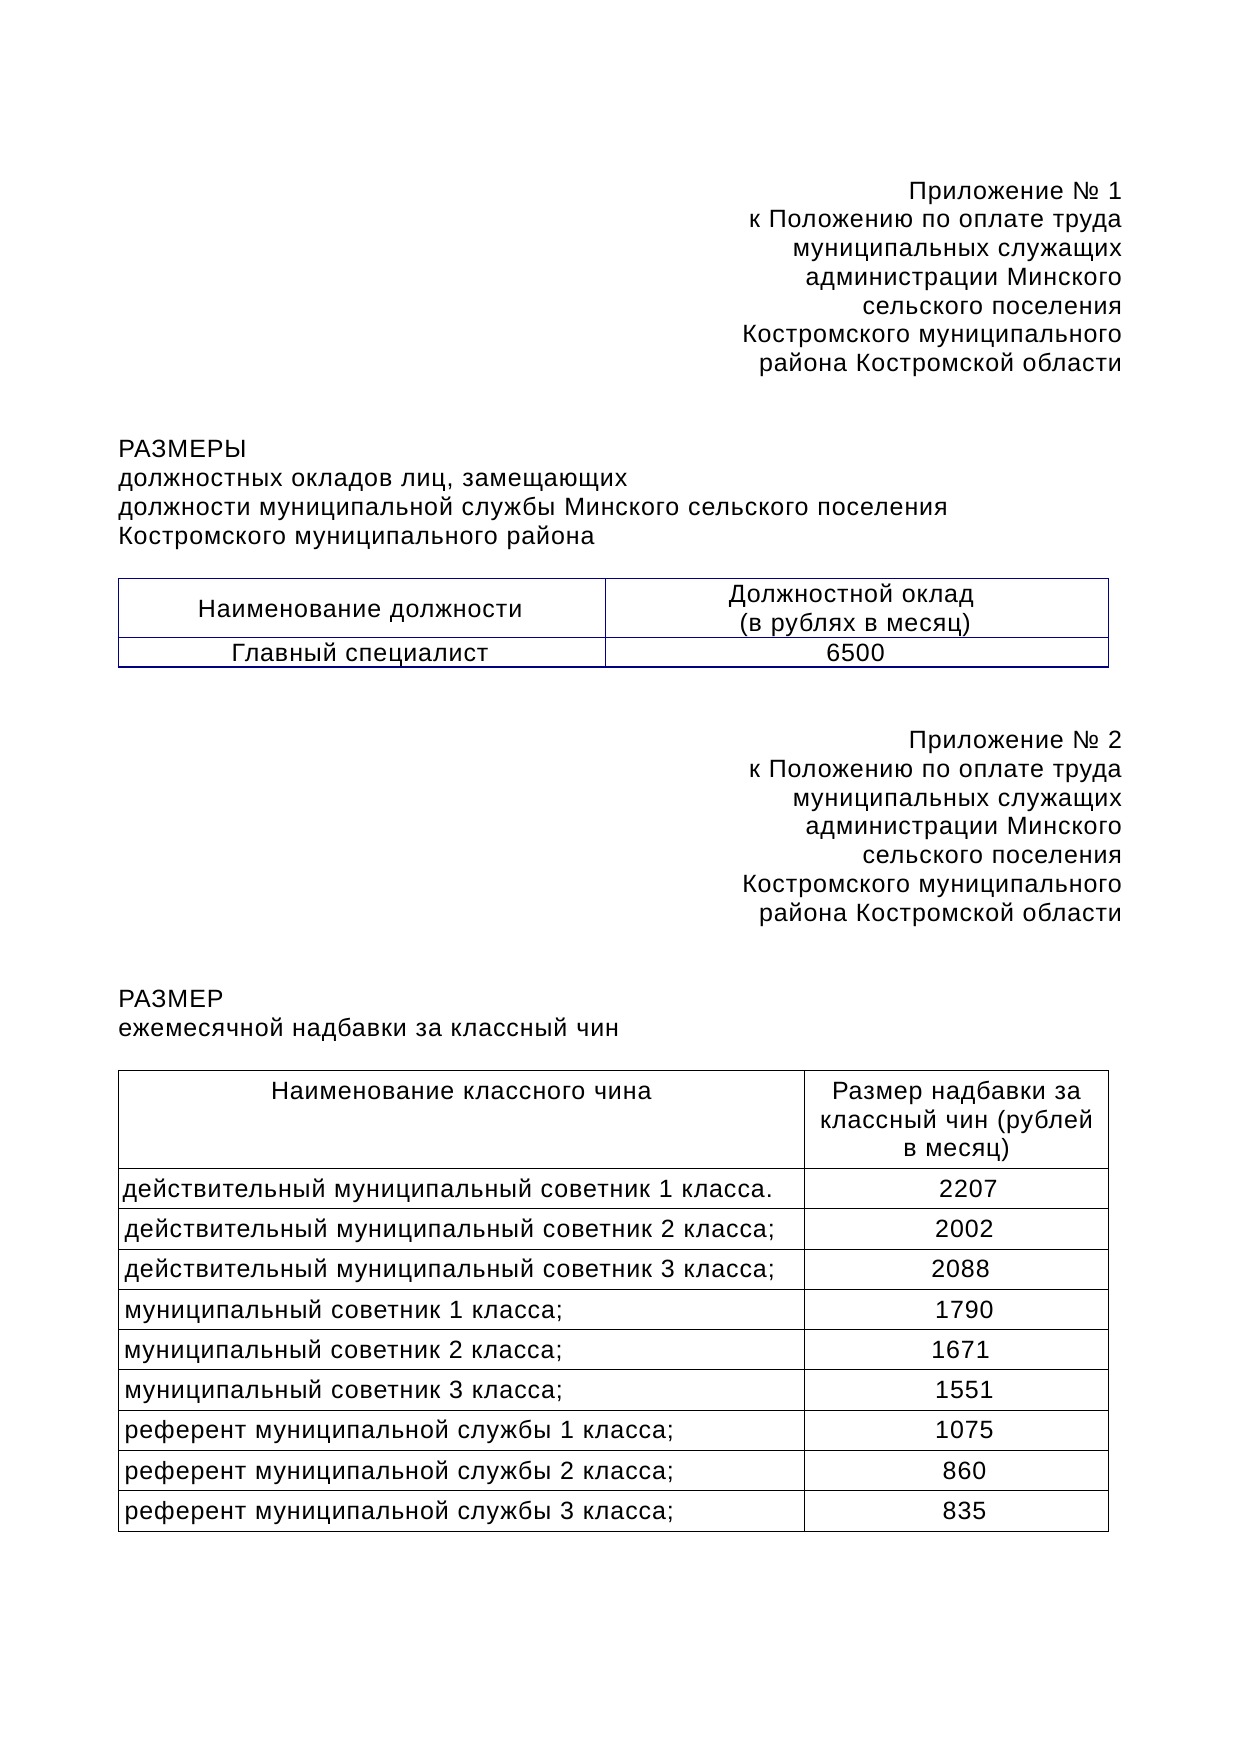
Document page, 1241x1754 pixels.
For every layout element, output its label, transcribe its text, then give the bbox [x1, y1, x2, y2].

table_cell муниципальный советник 1 класса; [119, 1290, 804, 1329]
table_header Размер надбавки за классный чин (рублей в месяц) [805, 1071, 1108, 1168]
table_cell референт муниципальной службы 1 класса; [119, 1411, 804, 1450]
text должностных окладов лиц, замещающих [118, 463, 1122, 492]
text Приложение № 2 [118, 725, 1122, 754]
table_cell 6500 [606, 638, 1108, 666]
table_cell 1075 [805, 1411, 1108, 1450]
text РАЗМЕРЫ [118, 434, 1122, 463]
table_cell действительный муниципальный советник 1 класса. [119, 1169, 804, 1208]
table_cell 2002 [805, 1209, 1108, 1248]
table_cell действительный муниципальный советник 2 класса; [119, 1209, 804, 1248]
text к Положению по оплате труда муниципальных служащих администрации Минского сельского поселения Костромского муниципального района Костромской области [723, 754, 1122, 926]
text Приложение № 1 [118, 176, 1122, 204]
table_cell Главный специалист [119, 638, 605, 666]
table_header Должностной оклад (в рублях в месяц) [606, 579, 1108, 637]
text к Положению по оплате труда муниципальных служащих администрации Минского сельского поселения Костромского муниципального района Костромской области [723, 204, 1122, 377]
text РАЗМЕР [118, 984, 1122, 1012]
table_header Наименование классного чина [119, 1071, 804, 1168]
table_cell 860 [805, 1451, 1108, 1490]
table_cell 835 [805, 1491, 1108, 1531]
table_header Наименование должности [119, 579, 605, 637]
text ежемесячной надбавки за классный чин [118, 1012, 1122, 1041]
table_cell 2207 [805, 1169, 1108, 1208]
text должности муниципальной службы Минского сельского поселения Костромского муниципального района [118, 492, 1122, 549]
table_cell 1671 [805, 1330, 1108, 1369]
table_cell референт муниципальной службы 2 класса; [119, 1451, 804, 1490]
table_cell действительный муниципальный советник 3 класса; [119, 1250, 804, 1289]
table_cell референт муниципальной службы 3 класса; [119, 1491, 804, 1531]
table_cell 2088 [805, 1250, 1108, 1289]
table_cell муниципальный советник 3 класса; [119, 1370, 804, 1410]
table_cell муниципальный советник 2 класса; [119, 1330, 804, 1369]
table_cell 1790 [805, 1290, 1108, 1329]
table_cell 1551 [805, 1370, 1108, 1410]
